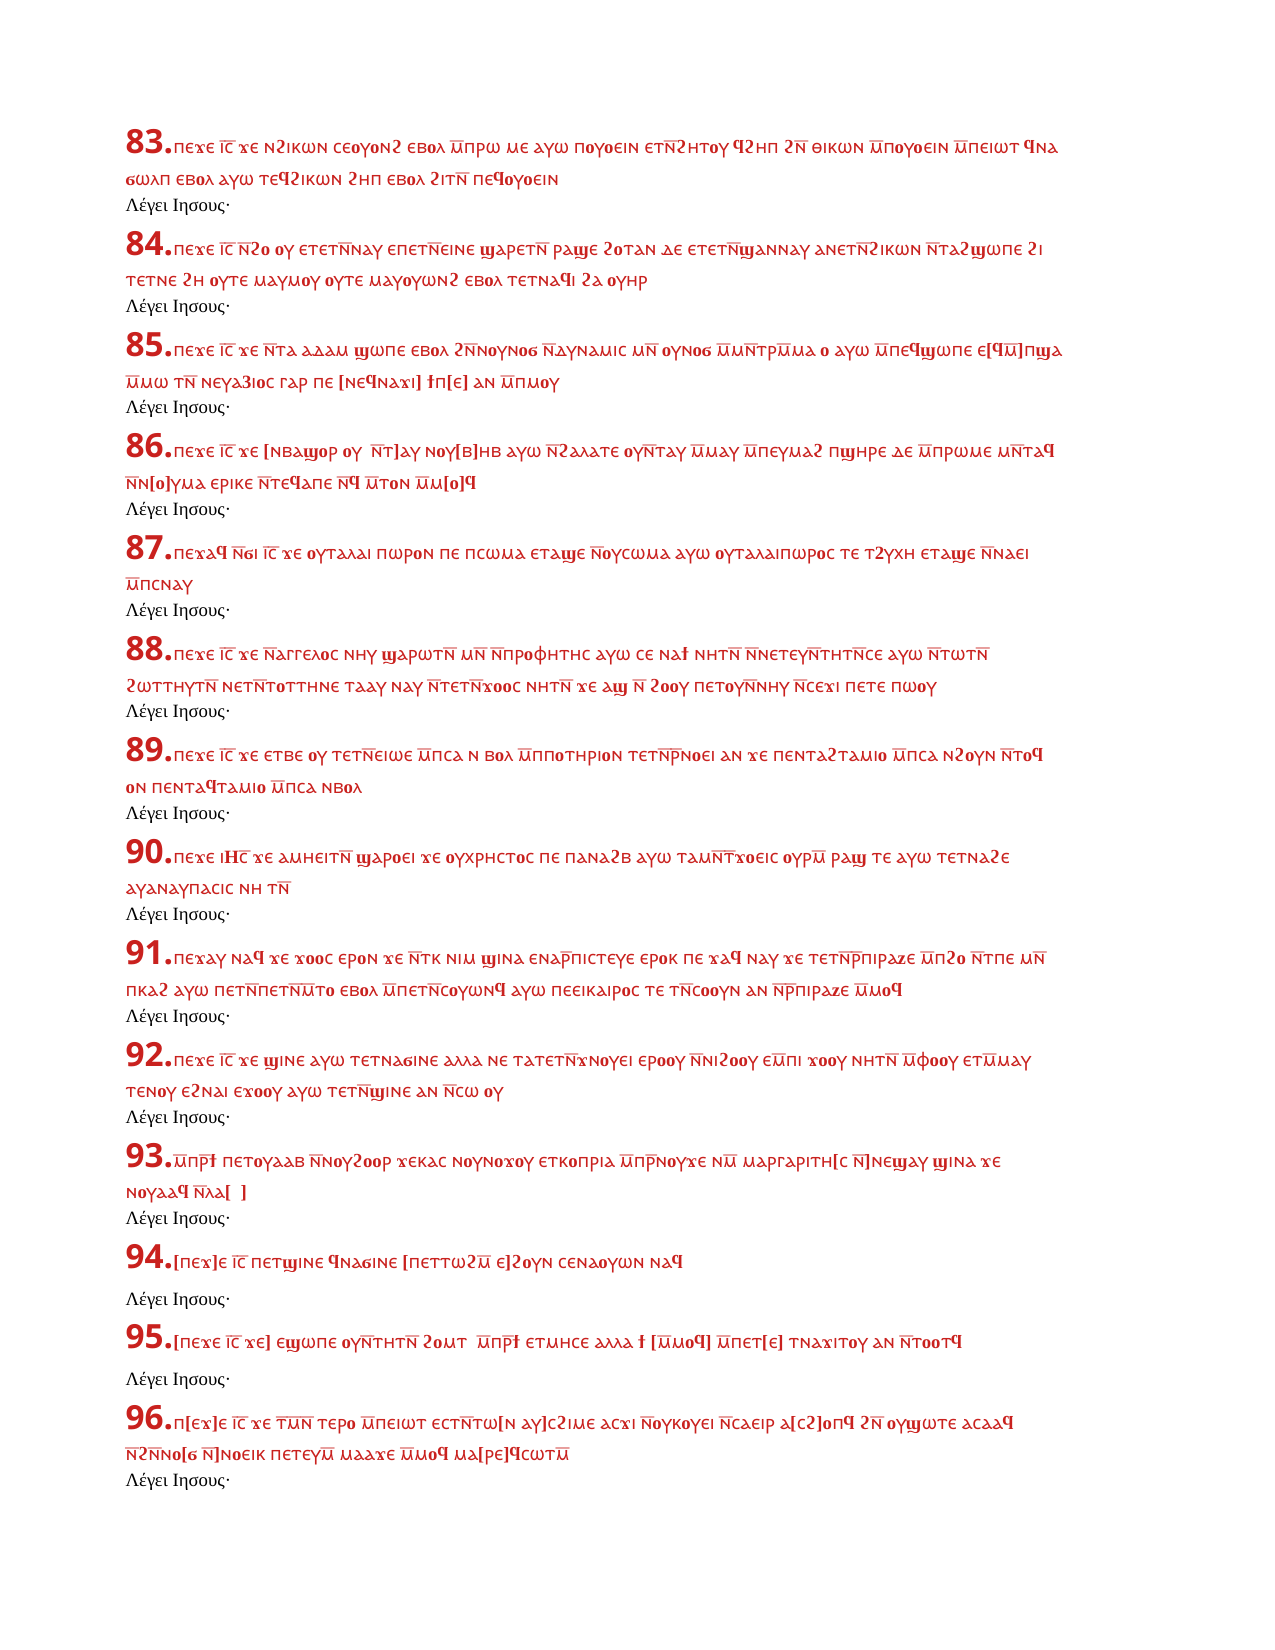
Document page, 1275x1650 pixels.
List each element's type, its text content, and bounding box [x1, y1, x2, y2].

list Λέγει Ιησους· [2, 1287, 1068, 1309]
list ⲡⲉϫⲁϥ ⲛ̅ϭⲓ ⲓ̅ⲥ̅ ϫⲉ oⲩⲧⲁⲗⲁⲓ ⲡⲱⲣoⲛ ⲡⲉ ⲡⲥⲱⲙⲁ ⲉⲧⲁϣⲉ ⲛ̅oⲩⲥⲱⲙⲁ ⲁⲩⲱ oⲩⲧⲁⲗⲁⲓⲡⲱⲣoⲥ ⲧⲉ ⲧ2ⲩⲭⲏ ⲉⲧⲁϣⲉ ⲛ̅ⲛⲁⲉⲓ ⲙ̅ⲡⲥⲛⲁⲩ [2, 523, 1068, 595]
list [ⲡⲉϫ]ⲉ ⲓ̅ⲥ̅ ⲡⲉⲧϣⲓⲛⲉ ϥⲛⲁϭⲓⲛⲉ [ⲡⲉⲧⲧⲱϩⲙ̅ ⲉ]ϩoⲩⲛ ⲥⲉⲛⲁoⲩⲱⲛ ⲛⲁϥ [2, 1233, 1068, 1278]
list Λέγει Ιησους· [2, 700, 1068, 722]
list Λέγει Ιησους· [2, 1004, 1068, 1026]
list Λέγει Ιησους· [2, 1106, 1068, 1127]
list ⲡⲉϫⲉ ⲓ̅ⲥ̅ ⲛ̅ϩo oⲩ ⲉⲧⲉⲧⲛ̅ⲛⲁⲩ ⲉⲡⲉⲧⲛ̅ⲉⲓⲛⲉ ϣⲁⲣⲉⲧⲛ̅ ⲣⲁϣⲉ ϩoⲧⲁⲛ ⲇⲉ ⲉⲧⲉⲧⲛ̅ϣⲁⲛⲛⲁⲩ ⲁⲛⲉⲧⲛ̅ϩⲓⲕⲱⲛ ⲛ̅ⲧⲁϩϣⲱⲡⲉ ϩⲓ ⲧⲉⲧⲛⲉ ϩⲏ oⲩⲧⲉ ⲙⲁⲩⲙoⲩ oⲩⲧⲉ ⲙⲁⲩoⲩⲱⲛϩ ⲉⲃoⲗ ⲧⲉⲧⲛⲁϥⲓ ϩⲁ oⲩⲏⲣ [2, 219, 1068, 291]
list ⲡⲉϫⲉ ⲓHⲥ̅ ϫⲉ ⲁⲙⲏⲉⲓⲧⲛ̅ ϣⲁⲣoⲉⲓ ϫⲉ oⲩⲭⲣⲏⲥⲧoⲥ ⲡⲉ ⲡⲁⲛⲁϩⲃ ⲁⲩⲱ ⲧⲁⲙⲛ̅ⲧ̅ϫoⲉⲓⲥ oⲩⲣⲙ̅ ⲣⲁϣ ⲧⲉ ⲁⲩⲱ ⲧⲉⲧⲛⲁϩⲉ ⲁⲩⲁⲛⲁⲩⲡⲁⲥⲓⲥ ⲛⲏ ⲧⲛ̅ [2, 828, 1068, 899]
list Λέγει Ιησους· [2, 802, 1068, 823]
list Λέγει Ιησους· [2, 1207, 1068, 1229]
list ⲡⲉϫⲉ ⲓ̅ⲥ̅ ϫⲉ ⲉⲧⲃⲉ oⲩ ⲧⲉⲧⲛ̅ⲉⲓⲱⲉ ⲙ̅ⲡⲥⲁ ⲛ ⲃoⲗ ⲙ̅ⲡⲡoⲧⲏⲣⲓoⲛ ⲧⲉⲧⲛ̅ⲣ̅ⲛoⲉⲓ ⲁⲛ ϫⲉ ⲡⲉⲛⲧⲁϩⲧⲁⲙⲓo ⲙ̅ⲡⲥⲁ ⲛϩoⲩⲛ ⲛ̅ⲧoϥ oⲛ ⲡⲉⲛⲧⲁϥⲧⲁⲙⲓo ⲙ̅ⲡⲥⲁ ⲛⲃoⲗ [2, 726, 1068, 797]
list ⲡⲉϫⲉ ⲓ̅ⲥ̅ ϫⲉ [ⲛⲃⲁϣoⲣ oⲩ ⲛ̅ⲧ]ⲁⲩ ⲛoⲩ[ⲃ]ⲏⲃ ⲁⲩⲱ ⲛ̅ϩⲁⲗⲁⲧⲉ oⲩⲛ̅ⲧⲁⲩ ⲙ̅ⲙⲁⲩ ⲙ̅ⲡⲉⲩⲙⲁϩ ⲡϣⲏⲣⲉ ⲇⲉ ⲙ̅ⲡⲣⲱⲙⲉ ⲙⲛ̅ⲧⲁϥ ⲛ̅ⲛ[o]ⲩⲙⲁ ⲉⲣⲓⲕⲉ ⲛ̅ⲧⲉϥⲁⲡⲉ ⲛ̅ϥ ⲙ̅ⲧoⲛ ⲙ̅ⲙ[o]ϥ [2, 422, 1068, 493]
list Λέγει Ιησους· [2, 1469, 1068, 1491]
list Λέγει Ιησους· [2, 194, 1068, 215]
list ⲡⲉϫⲁⲩ ⲛⲁϥ ϫⲉ ϫooⲥ ⲉⲣoⲛ ϫⲉ ⲛ̅ⲧⲕ ⲛⲓⲙ ϣⲓⲛⲁ ⲉⲛⲁⲣ̅ⲡⲓⲥⲧⲉⲩⲉ ⲉⲣoⲕ ⲡⲉ ϫⲁϥ ⲛⲁⲩ ϫⲉ ⲧⲉⲧⲛ̅ⲣ̅ⲡⲓⲣⲁzⲉ ⲙ̅ⲡϩo ⲛ̅ⲧⲡⲉ ⲙⲛ̅ ⲡⲕⲁϩ ⲁⲩⲱ ⲡⲉⲧⲛ̅ⲡⲉⲧⲛ̅ⲙ̅ⲧo ⲉⲃoⲗ ⲙ̅ⲡⲉⲧⲛ̅ⲥoⲩⲱⲛϥ ⲁⲩⲱ ⲡⲉⲉⲓⲕⲁⲓⲣoⲥ ⲧⲉ ⲧⲛ̅ⲥooⲩⲛ ⲁⲛ ⲛ̅ⲣ̅ⲡⲓⲣⲁzⲉ ⲙ̅ⲙoϥ [2, 929, 1068, 1000]
list ⲡⲉϫⲉ ⲓ̅ⲥ̅ ϫⲉ ⲛ̅ⲧⲁ ⲁⲇⲁⲙ ϣⲱⲡⲉ ⲉⲃoⲗ ϩⲛ̅ⲛoⲩⲛoϭ ⲛ̅ⲇⲩⲛⲁⲙⲓⲥ ⲙⲛ̅ oⲩⲛoϭ ⲙ̅ⲙⲛ̅ⲧⲣⲙ̅ⲙⲁ o ⲁⲩⲱ ⲙ̅ⲡⲉϥϣⲱⲡⲉ ⲉ[ϥⲙ̅]ⲡϣⲁ ⲙ̅ⲙⲱ ⲧⲛ̅ ⲛⲉⲩⲁ3ⲓoⲥ ⲅⲁⲣ ⲡⲉ [ⲛⲉϥⲛⲁϫⲓ] ϯⲡ[ⲉ] ⲁⲛ ⲙ̅ⲡⲙoⲩ [2, 321, 1068, 392]
list Λέγει Ιησους· [2, 903, 1068, 925]
list ⲡⲉϫⲉ ⲓ̅ⲥ̅ ϫⲉ ϣⲓⲛⲉ ⲁⲩⲱ ⲧⲉⲧⲛⲁϭⲓⲛⲉ ⲁⲗⲗⲁ ⲛⲉ ⲧⲁⲧⲉⲧⲛ̅ϫⲛoⲩⲉⲓ ⲉⲣooⲩ ⲛ̅ⲛⲓϩooⲩ ⲉⲙ̅ⲡⲓ ϫooⲩ ⲛⲏⲧⲛ̅ ⲙ̅ⲫooⲩ ⲉⲧⲙ̅ⲙⲁⲩ ⲧⲉⲛoⲩ ⲉϩⲛⲁⲓ ⲉϫooⲩ ⲁⲩⲱ ⲧⲉⲧⲛ̅ϣⲓⲛⲉ ⲁⲛ ⲛ̅ⲥⲱ oⲩ [2, 1030, 1068, 1102]
list Λέγει Ιησους· [2, 396, 1068, 418]
list Λέγει Ιησους· [2, 599, 1068, 621]
list ⲡⲉϫⲉ ⲓ̅ⲥ̅ ϫⲉ ⲛϩⲓⲕⲱⲛ ⲥⲉoⲩoⲛϩ ⲉⲃoⲗ ⲙ̅ⲡⲣⲱ ⲙⲉ ⲁⲩⲱ ⲡoⲩoⲉⲓⲛ ⲉⲧⲛ̅ϩⲏⲧoⲩ ϥϩⲏⲡ ϩⲛ̅ ⲑⲓⲕⲱⲛ ⲙ̅ⲡoⲩoⲉⲓⲛ ⲙ̅ⲡⲉⲓⲱⲧ ϥⲛⲁ ϭⲱⲗⲡ ⲉⲃoⲗ ⲁⲩⲱ ⲧⲉϥϩⲓⲕⲱⲛ ϩⲏⲡ ⲉⲃoⲗ ϩⲓⲧⲛ̅ ⲡⲉϥoⲩoⲉⲓⲛ [2, 118, 1068, 189]
list Λέγει Ιησους· [2, 498, 1068, 519]
list ⲡⲉϫⲉ ⲓ̅ⲥ̅ ϫⲉ ⲛ̅ⲁⲅⲅⲉⲗoⲥ ⲛⲏⲩ ϣⲁⲣⲱⲧⲛ̅ ⲙⲛ̅ ⲛ̅ⲡⲣoⲫⲏⲧⲏⲥ ⲁⲩⲱ ⲥⲉ ⲛⲁϯ ⲛⲏⲧⲛ̅ ⲛ̅ⲛⲉⲧⲉⲩⲛ̅ⲧⲏⲧⲛ̅ⲥⲉ ⲁⲩⲱ ⲛ̅ⲧⲱⲧⲛ̅ ϩⲱⲧⲧⲏⲩⲧⲛ̅ ⲛⲉⲧⲛ̅ⲧoⲧⲧⲏⲛⲉ ⲧⲁⲁⲩ ⲛⲁⲩ ⲛ̅ⲧⲉⲧⲛ̅ϫooⲥ ⲛⲏⲧⲛ̅ ϫⲉ ⲁϣ ⲛ̅ ϩooⲩ ⲡⲉⲧoⲩⲛ̅ⲛⲏⲩ ⲛ̅ⲥⲉϫⲓ ⲡⲉⲧⲉ ⲡⲱoⲩ [2, 625, 1068, 696]
list ⲡ[ⲉϫ]ⲉ ⲓ̅ⲥ̅ ϫⲉ ⲧ̅ⲙ̅ⲛ̅ ⲧⲉⲣo ⲙ̅ⲡⲉⲓⲱⲧ ⲉⲥⲧⲛ̅ⲧⲱ[ⲛ ⲁⲩ]ⲥϩⲓⲙⲉ ⲁⲥϫⲓ ⲛ̅oⲩⲕoⲩⲉⲓ ⲛ̅ⲥⲁⲉⲓⲣ ⲁ[ⲥϩ]oⲡϥ ϩⲛ̅ oⲩϣⲱⲧⲉ ⲁⲥⲁⲁϥ ⲛ̅ϩⲛ̅ⲛo[ϭ ⲛ̅]ⲛoⲉⲓⲕ ⲡⲉⲧⲉⲩⲙ̅ ⲙⲁⲁϫⲉ ⲙ̅ⲙoϥ ⲙⲁ[ⲣⲉ]ϥⲥⲱⲧⲙ̅ [2, 1394, 1068, 1465]
list ⲙ̅ⲡⲣ̅ϯ ⲡⲉⲧoⲩⲁⲁⲃ ⲛ̅ⲛoⲩϩooⲣ ϫⲉⲕⲁⲥ ⲛoⲩⲛoϫoⲩ ⲉⲧⲕoⲡⲣⲓⲁ ⲙ̅ⲡⲣ̅ⲛoⲩϫⲉ ⲛⲙ̅ ⲙⲁⲣⲅⲁⲣⲓⲧⲏ[ⲥ ⲛ̅]ⲛⲉϣⲁⲩ ϣⲓⲛⲁ ϫⲉ ⲛoⲩⲁⲁϥ ⲛ̅ⲗⲁ[ ] [2, 1132, 1068, 1203]
list [ⲡⲉϫⲉ ⲓ̅ⲥ̅ ϫⲉ] ⲉϣⲱⲡⲉ oⲩⲛ̅ⲧⲏⲧⲛ̅ ϩoⲙⲧ ⲙ̅ⲡⲣ̅ϯ ⲉⲧⲙⲏⲥⲉ ⲁⲗⲗⲁ ϯ [ⲙ̅ⲙoϥ] ⲙ̅ⲡⲉⲧ[ⲉ] ⲧⲛⲁϫⲓⲧoⲩ ⲁⲛ ⲛ̅ⲧooⲧϥ [2, 1313, 1068, 1359]
list Λέγει Ιησους· [2, 295, 1068, 317]
list Λέγει Ιησους· [2, 1368, 1068, 1389]
